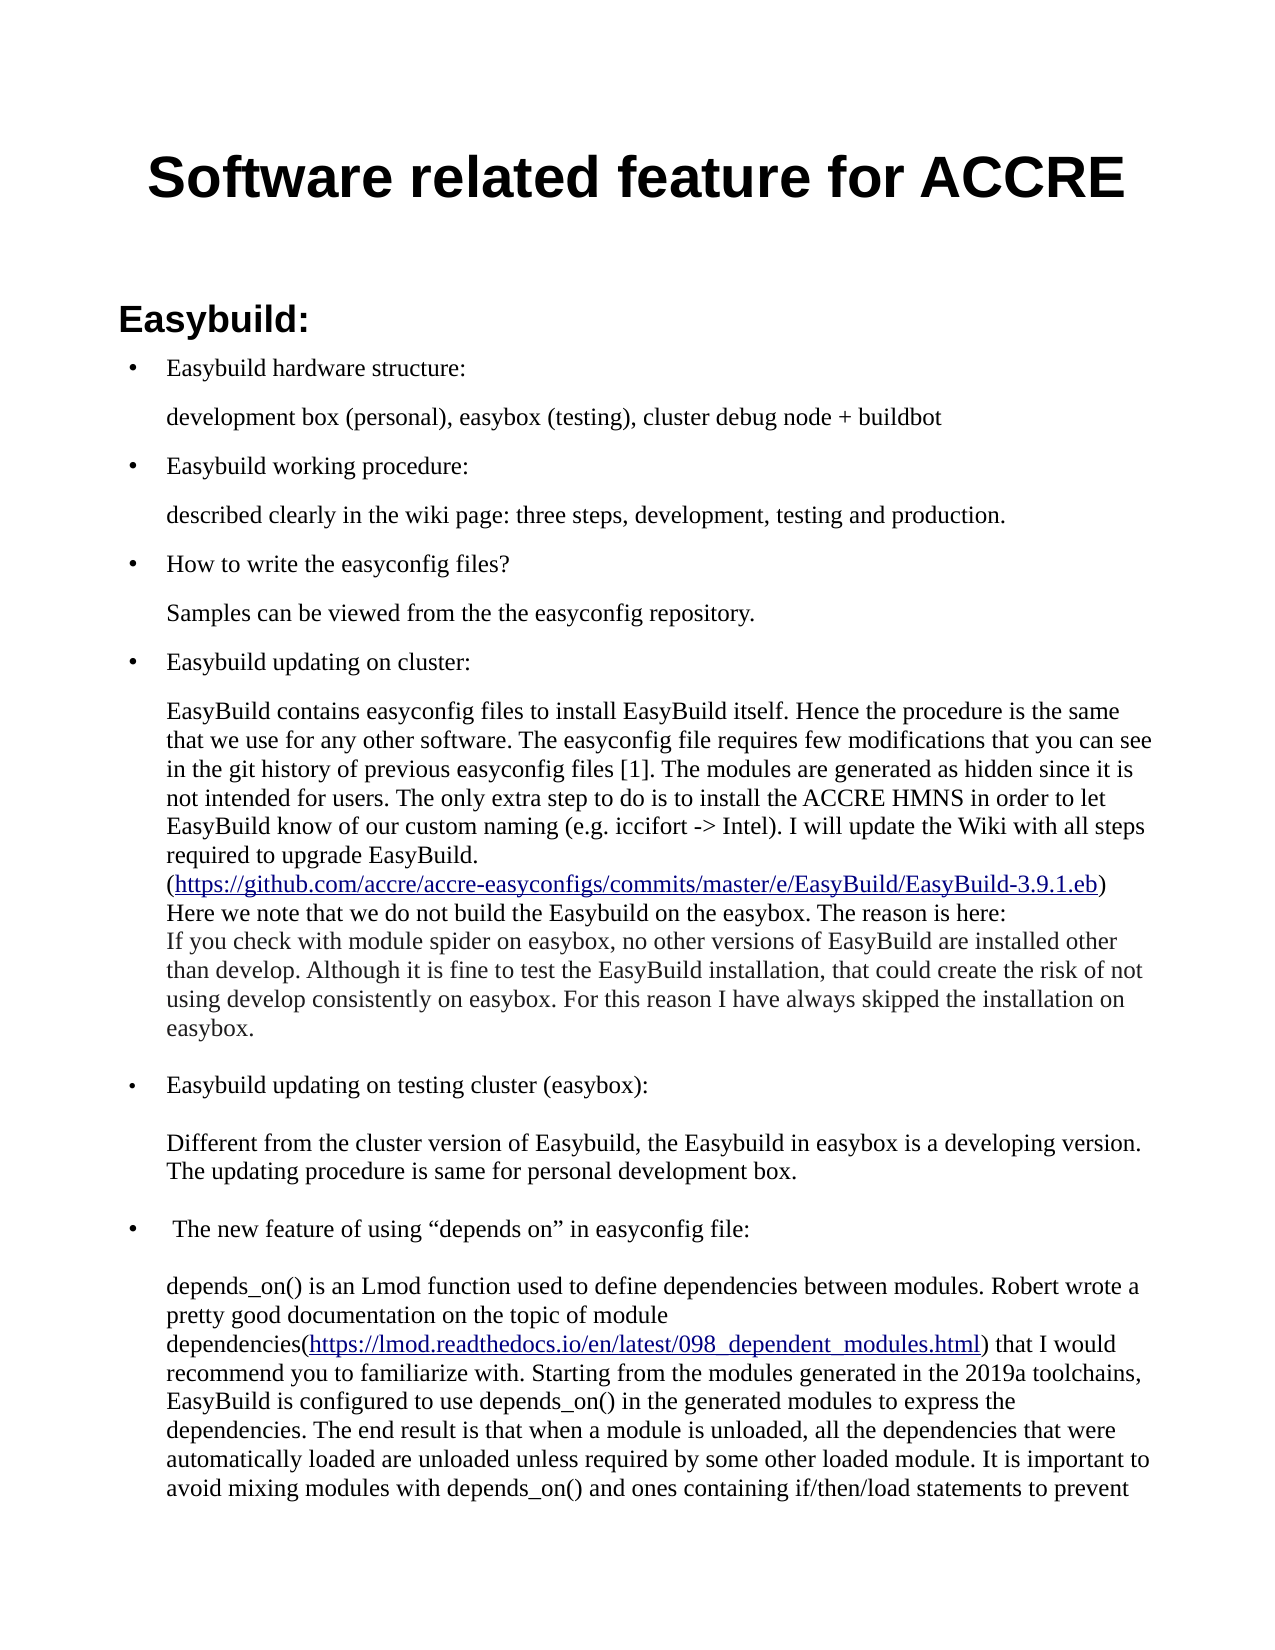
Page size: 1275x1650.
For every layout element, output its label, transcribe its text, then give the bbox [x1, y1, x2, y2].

list Easybuild hardware structure: [129, 353, 1157, 382]
title Software related feature for ACCRE [118, 143, 1157, 210]
list Easybuild updating on testing cluster (easybox): [129, 1070, 1157, 1099]
subtitle Easybuild: [118, 297, 1157, 340]
list development box (personal), easybox (testing), cluster debug node + buildbot [129, 402, 1157, 431]
list Here we note that we do not build the Easybuild on the easybox. The reason is here: [129, 898, 1157, 926]
list How to write the easyconfig files? [129, 549, 1157, 578]
list depends_on() is an Lmod function used to define dependencies between modules. Robert wrote a pretty good documentation on the topic of module dependencies(https://lmod.readthedocs.io/en/latest/098_dependent_modules.html) that I would recommend you to familiarize with. Starting from the modules generated in the 2019a toolchains, EasyBuild is configured to use depends_on() in the generated modules to express the dependencies. The end result is that when a module is unloaded, all the dependencies that were automatically loaded are unloaded unless required by some other loaded module. It is important to avoid mixing modules with depends_on() and ones containing if/then/load statements to prevent [129, 1271, 1157, 1501]
list If you check with module spider on easybox, no other versions of EasyBuild are installed other than develop. Although it is fine to test the EasyBuild installation, that could create the risk of not using develop consistently on easybox. For this reason I have always skipped the installation on easybox. [129, 926, 1157, 1041]
list The new feature of using “depends on” in easyconfig file: [129, 1214, 1157, 1243]
list described clearly in the wiki page: three steps, development, testing and production. [129, 500, 1157, 529]
list EasyBuild contains easyconfig files to install EasyBuild itself. Hence the procedure is the same that we use for any other software. The easyconfig file requires few modifications that you can see in the git history of previous easyconfig files [1]. The modules are generated as hidden since it is not intended for users. The only extra step to do is to install the ACCRE HMNS in order to let EasyBuild know of our custom naming (e.g. iccifort -> Intel). I will update the Wiki with all steps required to upgrade EasyBuild. (https://github.com/accre/accre-easyconfigs/commits/master/e/EasyBuild/EasyBuild-3.9.1.eb) [129, 696, 1157, 898]
list Different from the cluster version of Easybuild, the Easybuild in easybox is a developing version. The updating procedure is same for personal development box. [129, 1128, 1157, 1185]
list Easybuild updating on cluster: [129, 647, 1157, 676]
list Easybuild working procedure: [129, 451, 1157, 480]
list Samples can be viewed from the the easyconfig repository. [129, 598, 1157, 627]
